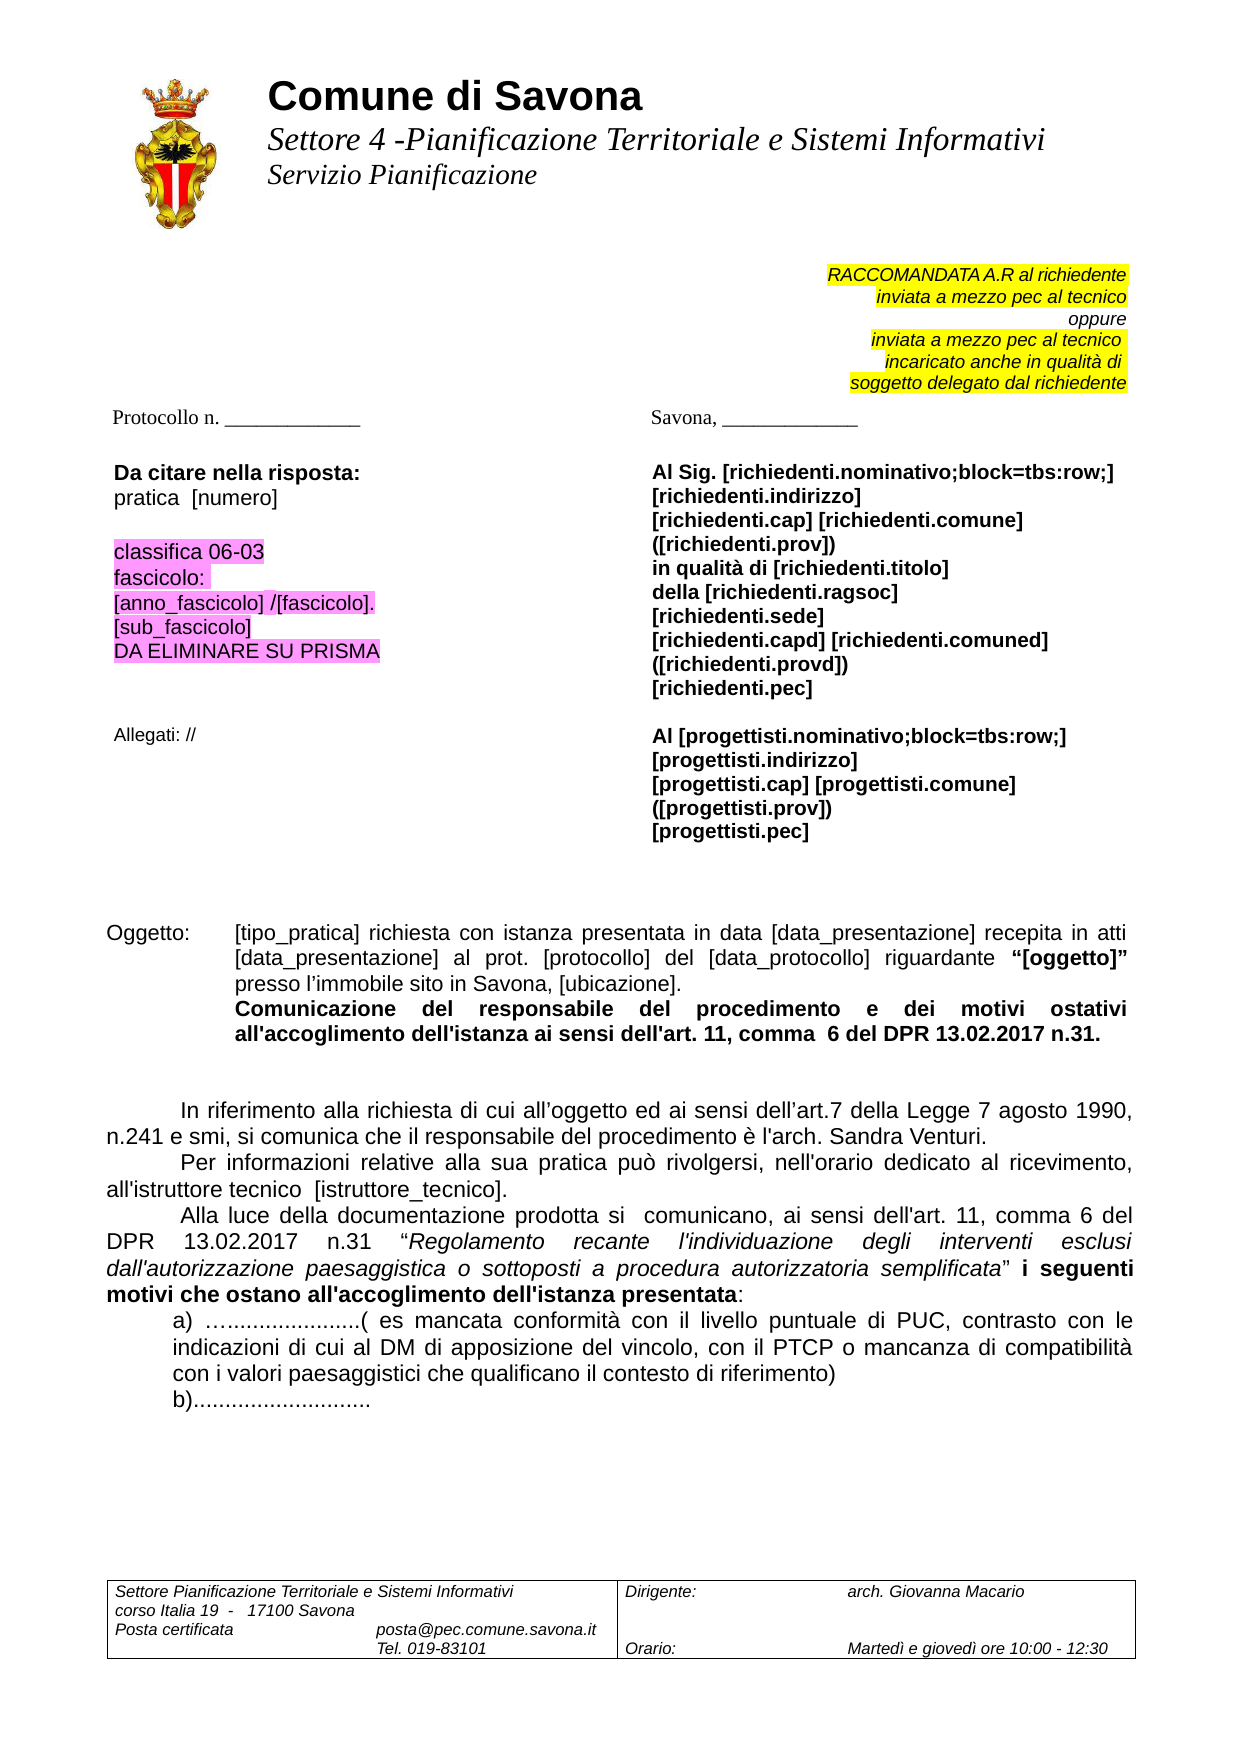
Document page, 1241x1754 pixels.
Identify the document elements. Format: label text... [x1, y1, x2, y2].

table_header Da citare nella risposta: pratica [numero] classifica 06-03 fascicolo: [anno_fascicolo] /[fascicolo].[sub_fascicolo] DA ELIMINARE SU PRISMA [106, 460, 455, 723]
table_header [106, 259, 645, 399]
table_cell Allegati: // [106, 724, 455, 870]
table_cell Protocollo n. _____________ [106, 399, 645, 435]
text In riferimento alla richiesta di cui all’oggetto ed ai sensi dell’art.7 della Legge 7 agosto 1990, n.241 e smi, si comunica che il responsabile del procedimento è l'arch. Sandra Venturi. [106, 1097, 1134, 1149]
table_header Oggetto: [99, 920, 227, 1046]
table_cell [455, 724, 644, 870]
table_header RACCOMANDATA A.R al richiedente inviata a mezzo pec al tecnico oppure inviata a mezzo pec al tecnico incaricato anche in qualità di soggetto delegato dal richiedente [645, 259, 1134, 399]
table_header [455, 460, 644, 723]
table_cell Savona, _____________ [645, 399, 1134, 435]
picture [113, 79, 238, 229]
table_header Al Sig. [richiedenti.nominativo;block=tbs:row;] [richiedenti.indirizzo] [richiedenti.cap] [richiedenti.comune] ([richiedenti.prov]) in qualità di [richiedenti.titolo] della [richiedenti.ragsoc] [richiedenti.sede] [richiedenti.capd] [richiedenti.comuned] ([richiedenti.provd]) [richiedenti.pec] [644, 460, 1134, 723]
table_cell Al [progettisti.nominativo;block=tbs:row;] [progettisti.indirizzo] [progettisti.cap] [progettisti.comune] ([progettisti.prov]) [progettisti.pec] [644, 724, 1134, 870]
table_header [tipo_pratica] richiesta con istanza presentata in data [data_presentazione] recepita in atti [data_presentazione] al prot. [protocollo] del [data_protocollo] riguardante “[oggetto]” presso l’immobile sito in Savona, [ubicazione]. Comunicazione del responsabile del procedimento e dei motivi ostativi all'accoglimento dell'istanza ai sensi dell'art. 11, comma 6 del DPR 13.02.2017 n.31. [227, 920, 1135, 1046]
text Per informazioni relative alla sua pratica può rivolgersi, nell'orario dedicato al ricevimento, all'istruttore tecnico [istruttore_tecnico]. [106, 1149, 1134, 1202]
text a) ….....................( es mancata conformità con il livello puntuale di PUC, contrasto con le indicazioni di cui al DM di apposizione del vincolo, con il PTCP o mancanza di compatibilità con i valori paesaggistici che qualificano il contesto di riferimento) [172, 1307, 1134, 1386]
text Alla luce della documentazione prodotta si comunicano, ai sensi dell'art. 11, comma 6 del DPR 13.02.2017 n.31 “Regolamento recante l'individuazione degli interventi esclusi dall'autorizzazione paesaggistica o sottoposti a procedura autorizzatoria semplificata” i seguenti motivi che ostano all'accoglimento dell'istanza presentata: [106, 1202, 1134, 1307]
text b)............................ [172, 1386, 1134, 1413]
